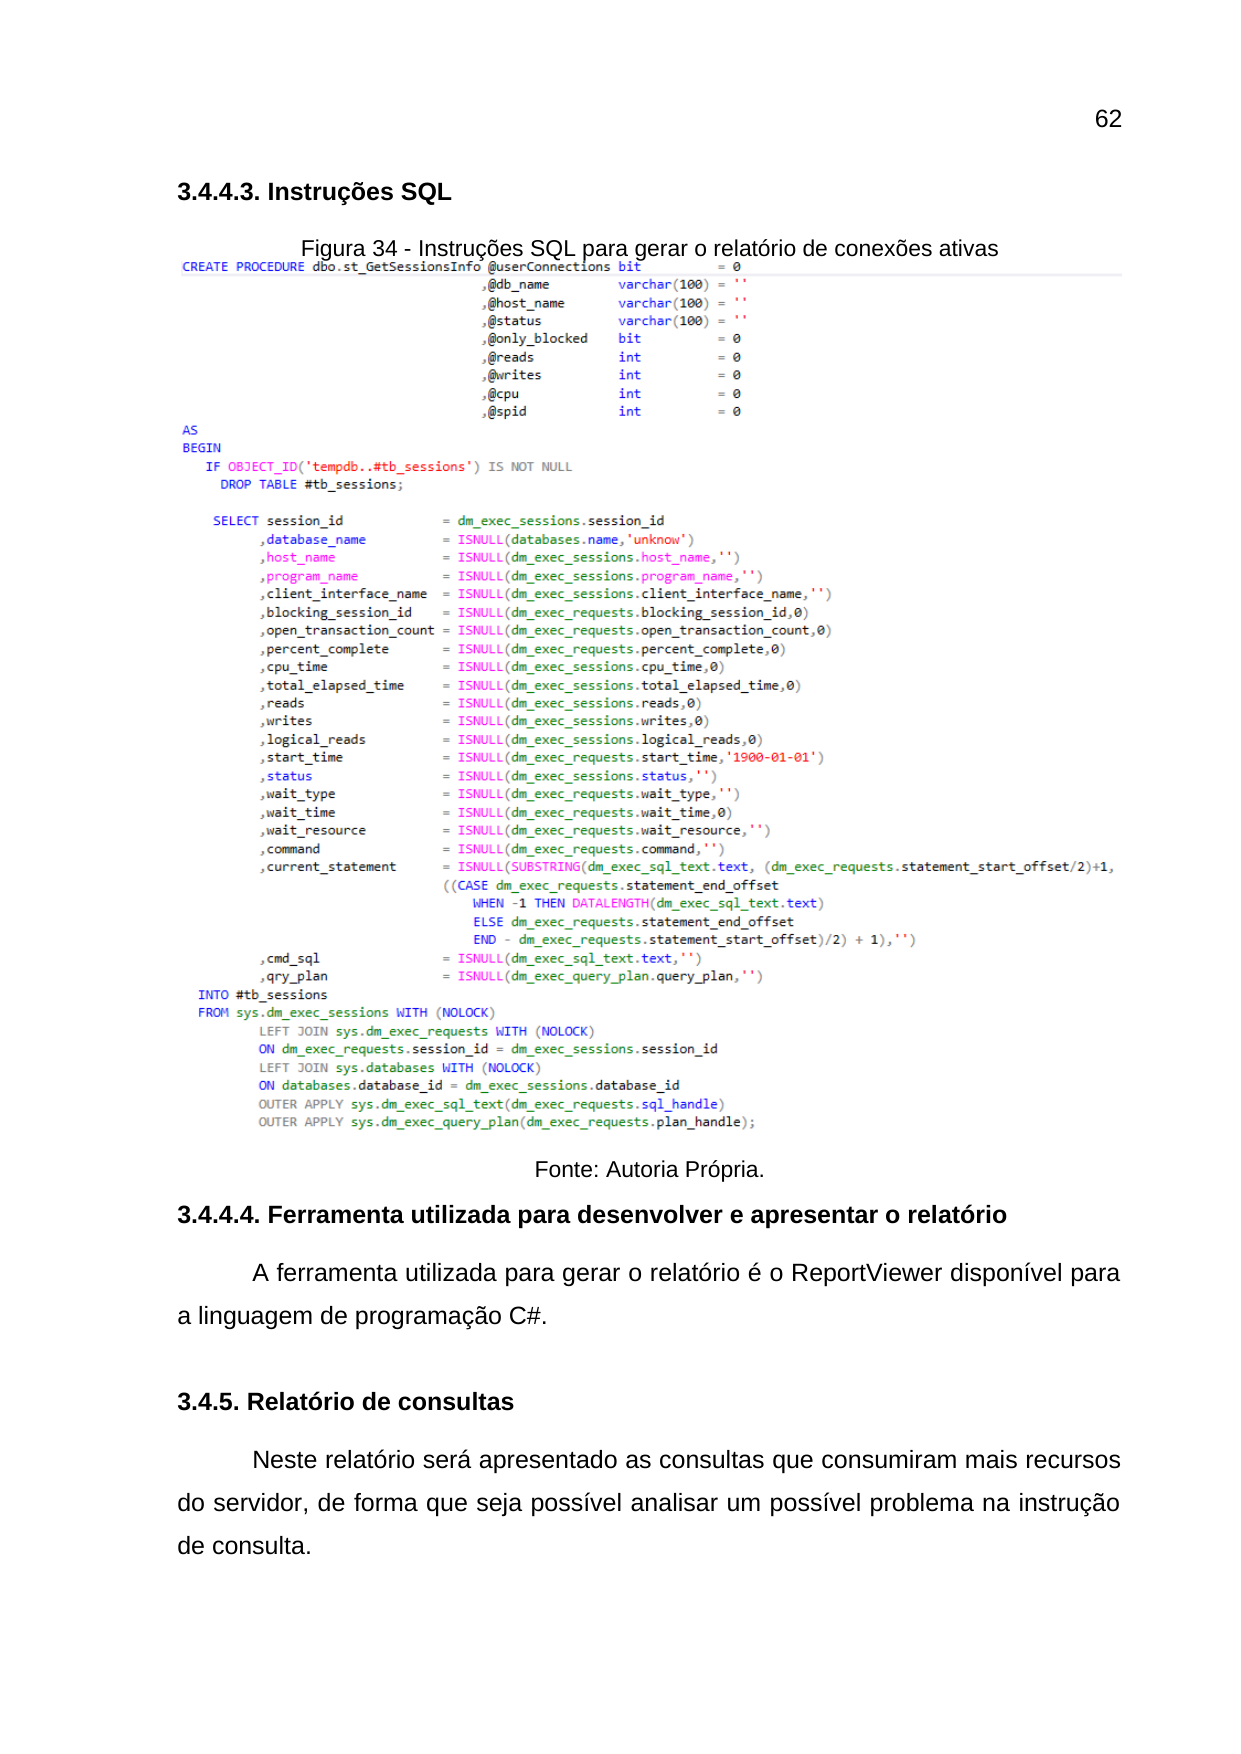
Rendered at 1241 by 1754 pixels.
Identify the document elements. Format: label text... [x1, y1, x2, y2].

text Figura 34 - Instruções SQL para gerar o relatório de conexões ativas [177, 234, 1122, 261]
text Fonte: Autoria Própria. [177, 1134, 1122, 1182]
subtitle 3.4.5. Relatório de consultas [177, 1387, 1122, 1416]
text A ferramenta utilizada para gerar o relatório é o ReportViewer disponível para a linguagem de programação C#. [177, 1258, 1122, 1330]
text Neste relatório será apresentado as consultas que consumiram mais recursos do servidor, de forma que seja possível analisar um possível problema na instrução de consulta. [177, 1445, 1122, 1560]
picture [177, 261, 1123, 1134]
subtitle 3.4.4.3. Instruções SQL [177, 177, 1122, 206]
subtitle 3.4.4.4. Ferramenta utilizada para desenvolver e apresentar o relatório [177, 1200, 1122, 1229]
